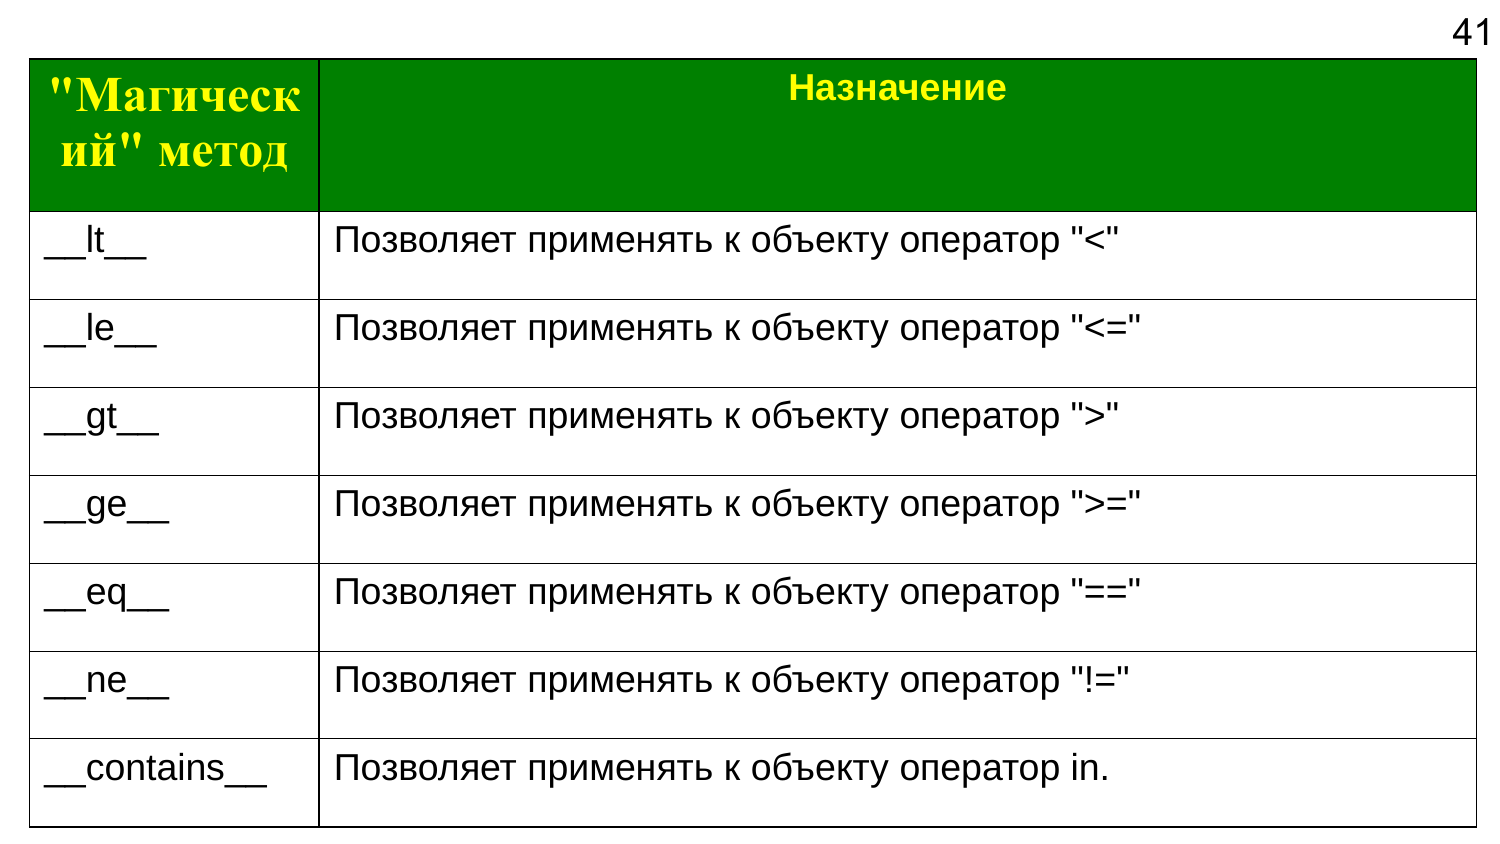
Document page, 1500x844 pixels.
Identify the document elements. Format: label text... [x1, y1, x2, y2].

table_cell __lt__ [30, 212, 318, 299]
table_cell Позволяет применять к объекту оператор "==" [320, 564, 1476, 651]
table_cell __eq__ [30, 564, 318, 651]
table_cell Позволяет применять к объекту оператор in. [320, 739, 1476, 826]
table_cell Позволяет применять к объекту оператор "<" [320, 212, 1476, 299]
table_cell __ne__ [30, 652, 318, 738]
table_cell Позволяет применять к объекту оператор ">=" [320, 476, 1476, 563]
table_cell __contains__ [30, 739, 318, 826]
table_header "Магический" метод [30, 60, 318, 211]
table_cell __ge__ [30, 476, 318, 563]
table_cell Позволяет применять к объекту оператор "<=" [320, 300, 1476, 387]
table_cell __gt__ [30, 388, 318, 475]
table_cell __le__ [30, 300, 318, 387]
table_cell Позволяет применять к объекту оператор "!=" [320, 652, 1476, 738]
table_header Назначение [320, 60, 1476, 211]
table_cell Позволяет применять к объекту оператор ">" [320, 388, 1476, 475]
